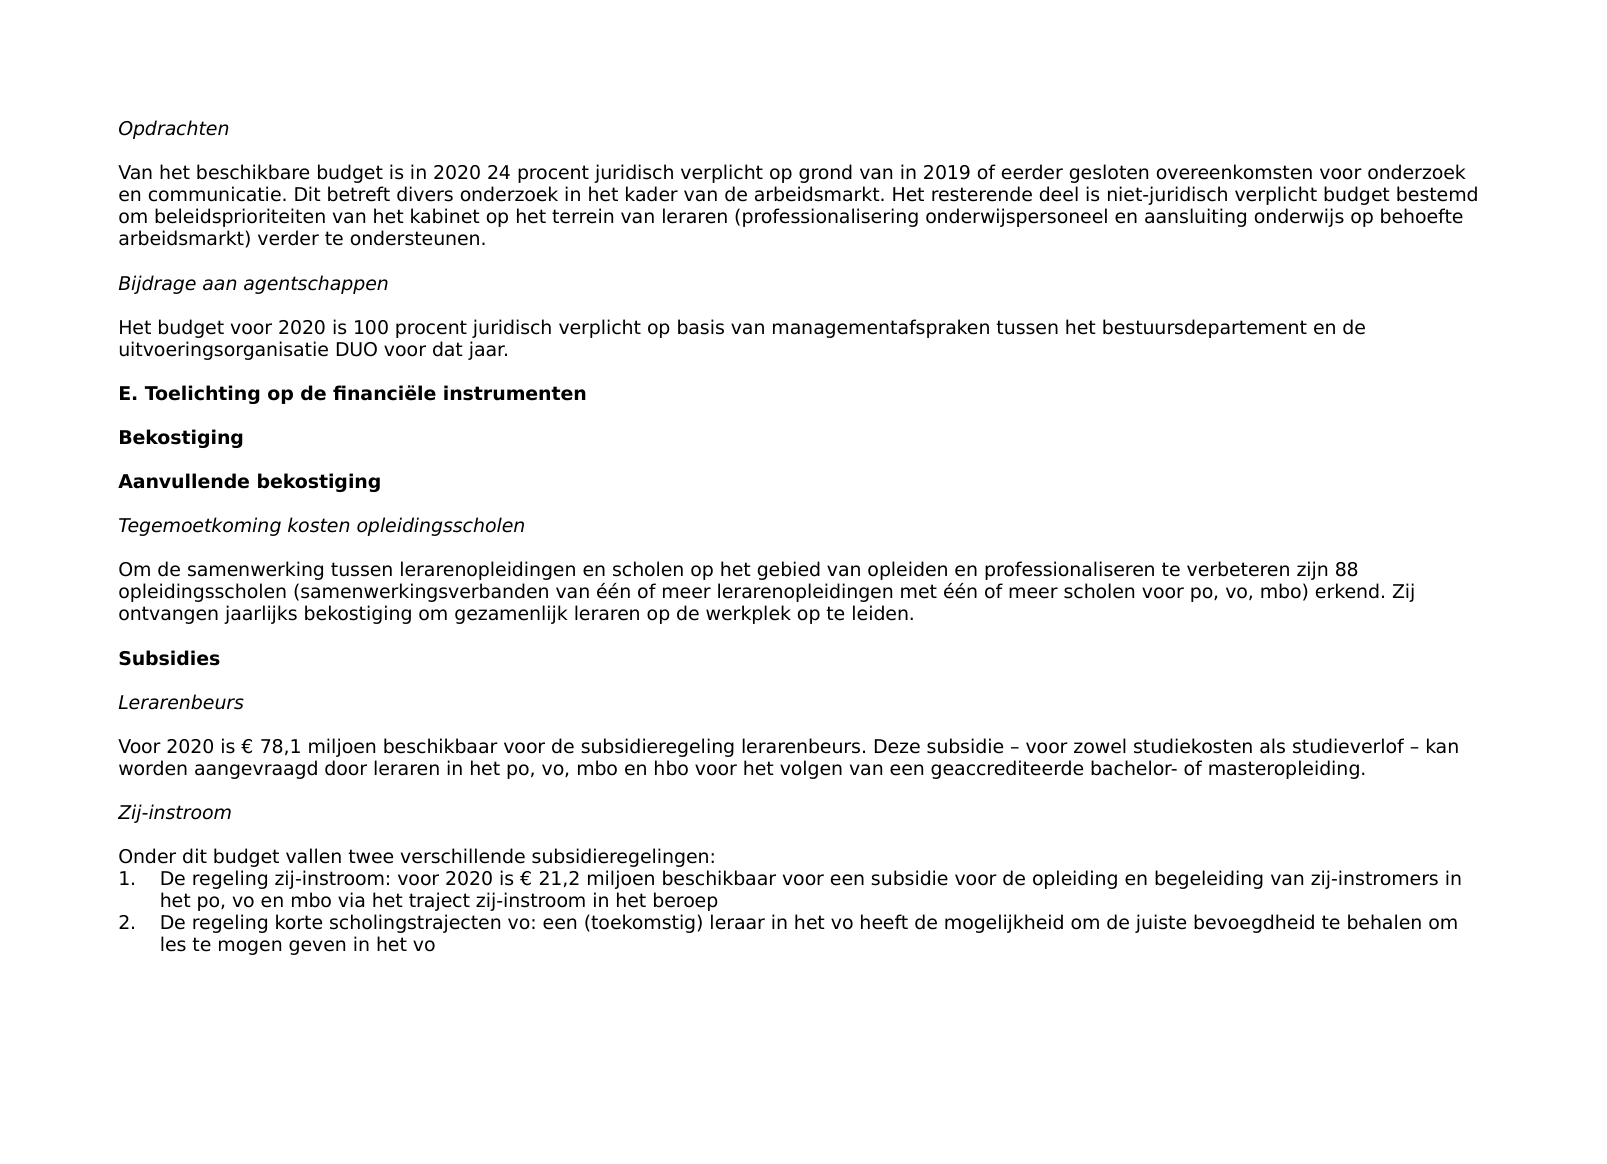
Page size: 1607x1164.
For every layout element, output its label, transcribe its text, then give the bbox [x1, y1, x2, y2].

subtitle Opdrachten [118, 118, 1488, 140]
text 1. De regeling zij-instroom: voor 2020 is € 21,2 miljoen beschikbaar voor een subsidie voor de opleiding en begeleiding van zij-instromers in het po, vo en mbo via het traject zij-instroom in het beroep [118, 868, 1488, 912]
subtitle Lerarenbeurs [118, 692, 1488, 714]
subtitle Bekostiging [118, 427, 1488, 449]
text Om de samenwerking tussen lerarenopleidingen en scholen op het gebied van opleiden en professionaliseren te verbeteren zijn 88 opleidingsscholen (samenwerkingsverbanden van één of meer lerarenopleidingen met één of meer scholen voor po, vo, mbo) erkend. Zij ontvangen jaarlijks bekostiging om gezamenlijk leraren op de werkplek op te leiden. [118, 559, 1488, 625]
subtitle Tegemoetkoming kosten opleidingsscholen [118, 515, 1488, 537]
subtitle Subsidies [118, 647, 1488, 669]
subtitle Bijdrage aan agentschappen [118, 272, 1488, 294]
text Voor 2020 is € 78,1 miljoen beschikbaar voor de subsidieregeling lerarenbeurs. Deze subsidie – voor zowel studiekosten als studieverlof – kan worden aangevraagd door leraren in het po, vo, mbo en hbo voor het volgen van een geaccrediteerde bachelor- of masteropleiding. [118, 736, 1488, 780]
subtitle E. Toelichting op de financiële instrumenten [118, 383, 1488, 405]
text Van het beschikbare budget is in 2020 24 procent juridisch verplicht op grond van in 2019 of eerder gesloten overeenkomsten voor onderzoek en communicatie. Dit betreft divers onderzoek in het kader van de arbeidsmarkt. Het resterende deel is niet-juridisch verplicht budget bestemd om beleidsprioriteiten van het kabinet op het terrein van leraren (professionalisering onderwijspersoneel en aansluiting onderwijs op behoefte arbeidsmarkt) verder te ondersteunen. [118, 162, 1488, 250]
text Onder dit budget vallen twee verschillende subsidieregelingen: [118, 846, 1488, 868]
text Het budget voor 2020 is 100 procent juridisch verplicht op basis van managementafspraken tussen het bestuursdepartement en de uitvoeringsorganisatie DUO voor dat jaar. [118, 317, 1488, 361]
subtitle Aanvullende bekostiging [118, 471, 1488, 493]
text 2. De regeling korte scholingstrajecten vo: een (toekomstig) leraar in het vo heeft de mogelijkheid om de juiste bevoegdheid te behalen om les te mogen geven in het vo [118, 912, 1488, 956]
subtitle Zij-instroom [118, 802, 1488, 824]
